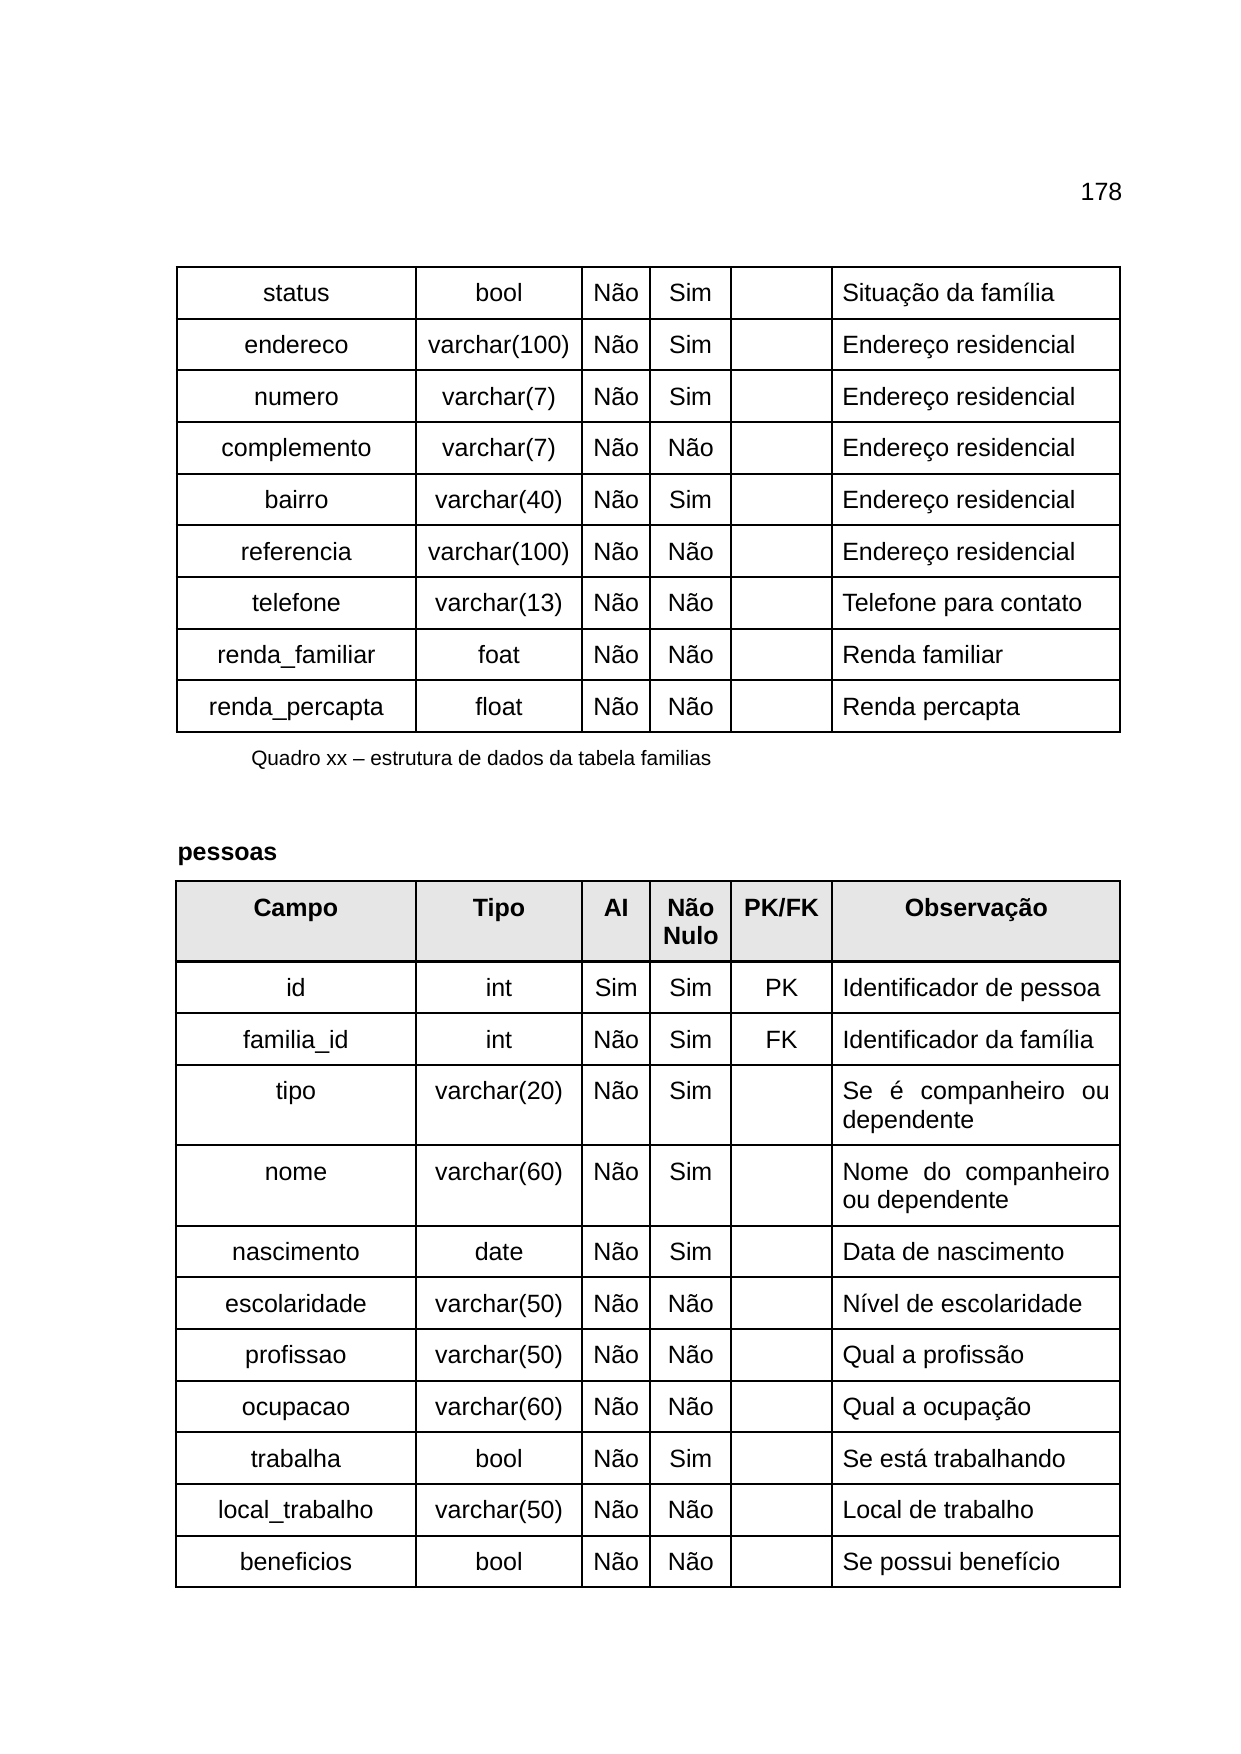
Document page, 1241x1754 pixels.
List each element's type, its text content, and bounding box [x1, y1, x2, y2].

table_cell Se está trabalhando [833, 1433, 1119, 1483]
table_cell Não [583, 1485, 649, 1534]
table_cell status [178, 268, 415, 317]
table_cell Renda percapta [833, 681, 1119, 731]
table_cell Não [583, 1146, 649, 1224]
table_cell varchar(40) [417, 475, 581, 524]
table_cell Endereço residencial [833, 423, 1119, 472]
table_cell bairro [178, 475, 415, 524]
table_cell int [417, 963, 581, 1012]
table_cell Telefone para contato [833, 578, 1119, 627]
table_cell Local de trabalho [833, 1485, 1119, 1534]
table_cell Não [583, 1278, 649, 1328]
table_header Tipo [417, 882, 581, 960]
table_cell [732, 1227, 831, 1276]
table_cell [732, 1330, 831, 1379]
table_header Não Nulo [651, 882, 730, 960]
table_cell Endereço residencial [833, 371, 1119, 421]
table_cell Situação da família [833, 268, 1119, 317]
table_cell bool [417, 1537, 581, 1586]
table_cell [732, 320, 831, 369]
table_cell Nome do companheiro ou dependente [833, 1146, 1119, 1224]
table_cell Não [583, 1227, 649, 1276]
table_header Observação [833, 882, 1119, 960]
table_cell Não [583, 1382, 649, 1431]
table_cell varchar(7) [417, 371, 581, 421]
table_cell Identificador de pessoa [833, 963, 1119, 1012]
table_cell varchar(7) [417, 423, 581, 472]
table_cell Não [651, 1537, 730, 1586]
table_cell Não [583, 1433, 649, 1483]
table_cell Identificador da família [833, 1014, 1119, 1064]
table_cell [732, 371, 831, 421]
table_cell varchar(50) [417, 1485, 581, 1534]
table_cell nascimento [177, 1227, 415, 1276]
table_header Campo [177, 882, 415, 960]
table_cell varchar(100) [417, 320, 581, 369]
table_cell Sim [651, 1066, 730, 1144]
table_cell varchar(13) [417, 578, 581, 627]
table_cell Não [651, 1382, 730, 1431]
table_cell Sim [651, 1433, 730, 1483]
table_cell varchar(60) [417, 1382, 581, 1431]
table_cell int [417, 1014, 581, 1064]
table_cell Não [651, 526, 730, 576]
table_cell Não [651, 630, 730, 679]
table_cell float [417, 681, 581, 731]
table_cell Não [583, 423, 649, 472]
table_cell Se é companheiro ou dependente [833, 1066, 1119, 1144]
table_cell renda_percapta [178, 681, 415, 731]
table_cell Qual a profissão [833, 1330, 1119, 1379]
table_cell [732, 1433, 831, 1483]
table_cell Não [583, 526, 649, 576]
table_cell [732, 423, 831, 472]
table_cell Não [651, 1278, 730, 1328]
table_cell Não [583, 1014, 649, 1064]
table_cell Renda familiar [833, 630, 1119, 679]
table_cell bool [417, 1433, 581, 1483]
table_cell [732, 475, 831, 524]
table_cell beneficios [177, 1537, 415, 1586]
table_cell Data de nascimento [833, 1227, 1119, 1276]
table_cell Sim [651, 268, 730, 317]
table_cell Não [583, 1066, 649, 1144]
table_cell varchar(60) [417, 1146, 581, 1224]
table_cell ocupacao [177, 1382, 415, 1431]
table_cell varchar(50) [417, 1330, 581, 1379]
table_cell Nível de escolaridade [833, 1278, 1119, 1328]
table_cell escolaridade [177, 1278, 415, 1328]
table_cell Não [583, 371, 649, 421]
table_cell Não [583, 475, 649, 524]
table_cell PK [732, 963, 831, 1012]
table_cell familia_id [177, 1014, 415, 1064]
table_cell endereco [178, 320, 415, 369]
table_cell [732, 268, 831, 317]
table_cell FK [732, 1014, 831, 1064]
table_cell [732, 1382, 831, 1431]
table_cell Sim [651, 1227, 730, 1276]
table_cell bool [417, 268, 581, 317]
table_cell [732, 1485, 831, 1534]
table_cell numero [178, 371, 415, 421]
table_cell Sim [651, 475, 730, 524]
table_cell renda_familiar [178, 630, 415, 679]
table_header AI [583, 882, 649, 960]
text pessoas [177, 837, 1122, 866]
table_cell tipo [177, 1066, 415, 1144]
table_cell Endereço residencial [833, 320, 1119, 369]
table_cell Sim [651, 963, 730, 1012]
table_cell [732, 630, 831, 679]
table_cell trabalha [177, 1433, 415, 1483]
table_cell Não [583, 320, 649, 369]
table_cell Não [651, 423, 730, 472]
table_cell Se possui benefício [833, 1537, 1119, 1586]
table_cell Não [651, 578, 730, 627]
table_cell Endereço residencial [833, 526, 1119, 576]
table_cell varchar(50) [417, 1278, 581, 1328]
table_cell [732, 1146, 831, 1224]
table_cell Não [583, 578, 649, 627]
table_cell Sim [651, 1146, 730, 1224]
table_cell telefone [178, 578, 415, 627]
table_cell Não [651, 1485, 730, 1534]
table_cell Não [651, 1330, 730, 1379]
table_cell varchar(20) [417, 1066, 581, 1144]
table_cell [732, 526, 831, 576]
table_cell Sim [651, 371, 730, 421]
table_cell local_trabalho [177, 1485, 415, 1534]
table_cell foat [417, 630, 581, 679]
table_cell Endereço residencial [833, 475, 1119, 524]
table_cell complemento [178, 423, 415, 472]
table_cell [732, 1537, 831, 1586]
table_cell Sim [583, 963, 649, 1012]
text Quadro xx – estrutura de dados da tabela familias [177, 745, 1122, 769]
table_header PK/FK [732, 882, 831, 960]
table_cell date [417, 1227, 581, 1276]
table_cell Qual a ocupação [833, 1382, 1119, 1431]
table_cell id [177, 963, 415, 1012]
table_cell profissao [177, 1330, 415, 1379]
table_cell nome [177, 1146, 415, 1224]
table_cell [732, 578, 831, 627]
table_cell [732, 1066, 831, 1144]
table_cell Não [651, 681, 730, 731]
table_cell Não [583, 268, 649, 317]
table_cell [732, 1278, 831, 1328]
table_cell Não [583, 630, 649, 679]
table_cell Não [583, 1537, 649, 1586]
table_cell Sim [651, 320, 730, 369]
table_cell Não [583, 1330, 649, 1379]
table_cell [732, 681, 831, 731]
table_cell varchar(100) [417, 526, 581, 576]
table_cell Sim [651, 1014, 730, 1064]
table_cell Não [583, 681, 649, 731]
table_cell referencia [178, 526, 415, 576]
